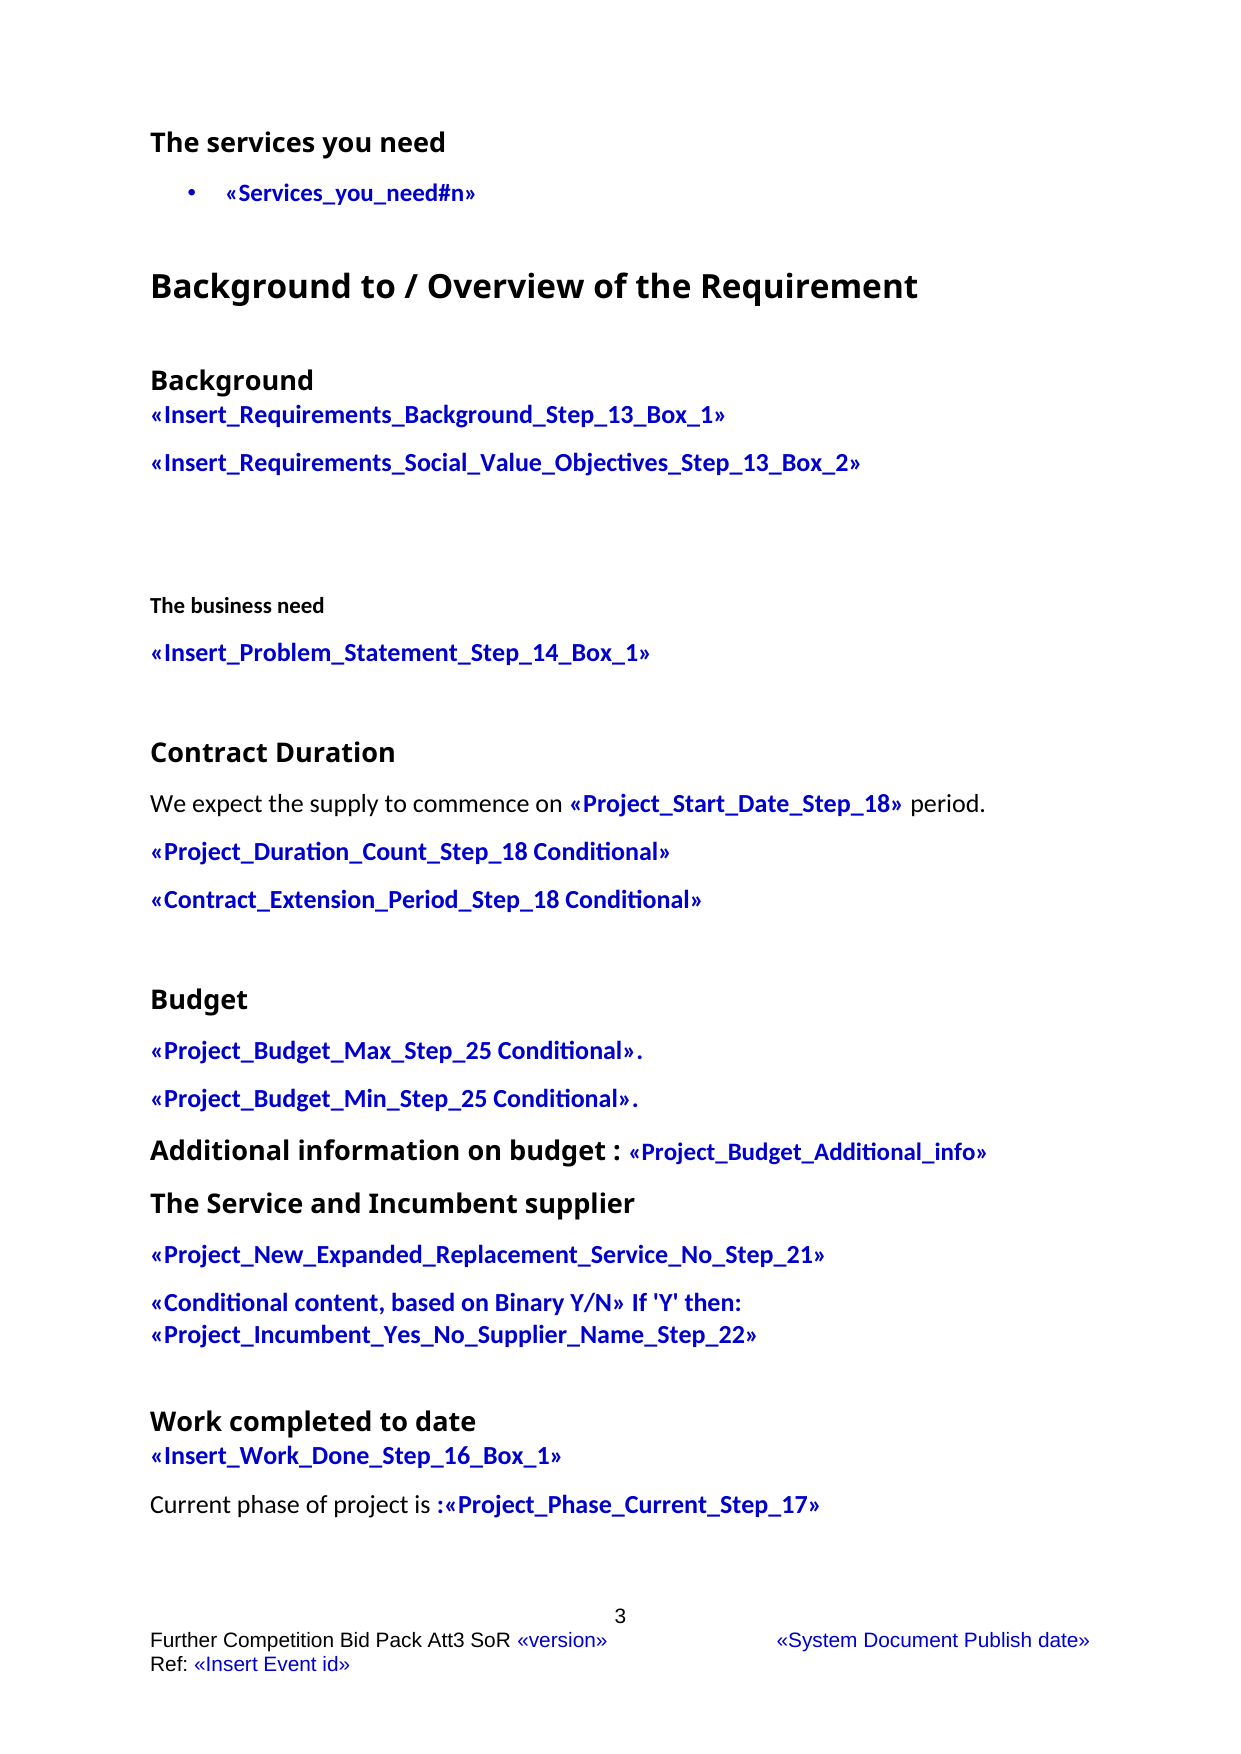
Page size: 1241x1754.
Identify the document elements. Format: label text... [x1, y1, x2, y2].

text «Insert_Problem_Statement_Step_14_Box_1» [150, 636, 1090, 668]
text The services you need [150, 123, 1090, 160]
text Current phase of project is :«Project_Phase_Current_Step_17» [150, 1488, 1090, 1520]
text The Service and Incumbent supplier [150, 1184, 1090, 1221]
text «Project_Duration_Count_Step_18 Conditional» [150, 835, 1090, 867]
text «Insert_Requirements_Social_Value_Objectives_Step_13_Box_2» [150, 446, 1090, 478]
subtitle Background to / Overview of the Requirement [150, 263, 1090, 308]
text «Insert_Work_Done_Step_16_Box_1» [150, 1439, 1090, 1471]
text The business need [150, 592, 1090, 620]
text We expect the supply to commence on «Project_Start_Date_Step_18» period. [150, 787, 1090, 818]
text «Project_Budget_Min_Step_25 Conditional». [150, 1082, 1090, 1114]
text «Conditional content, based on Binary Y/N» If 'Y' then: «Project_Incumbent_Yes_No_Supplier_Name_Step_22» [150, 1286, 1090, 1382]
text «Project_New_Expanded_Replacement_Service_No_Step_21» [150, 1238, 1090, 1270]
text «Insert_Requirements_Background_Step_13_Box_1» [150, 398, 1090, 430]
text Contract Duration [150, 733, 1090, 770]
list «Services_you_need#n» [187, 177, 1090, 207]
text Additional information on budget : «Project_Budget_Additional_info» [150, 1131, 1090, 1168]
text «Contract_Extension_Period_Step_18 Conditional» [150, 884, 1090, 915]
subtitle Work completed to date [150, 1403, 1090, 1439]
text Budget [150, 981, 1090, 1017]
text «Project_Budget_Max_Step_25 Conditional». [150, 1034, 1090, 1066]
subtitle Background [150, 361, 1090, 398]
